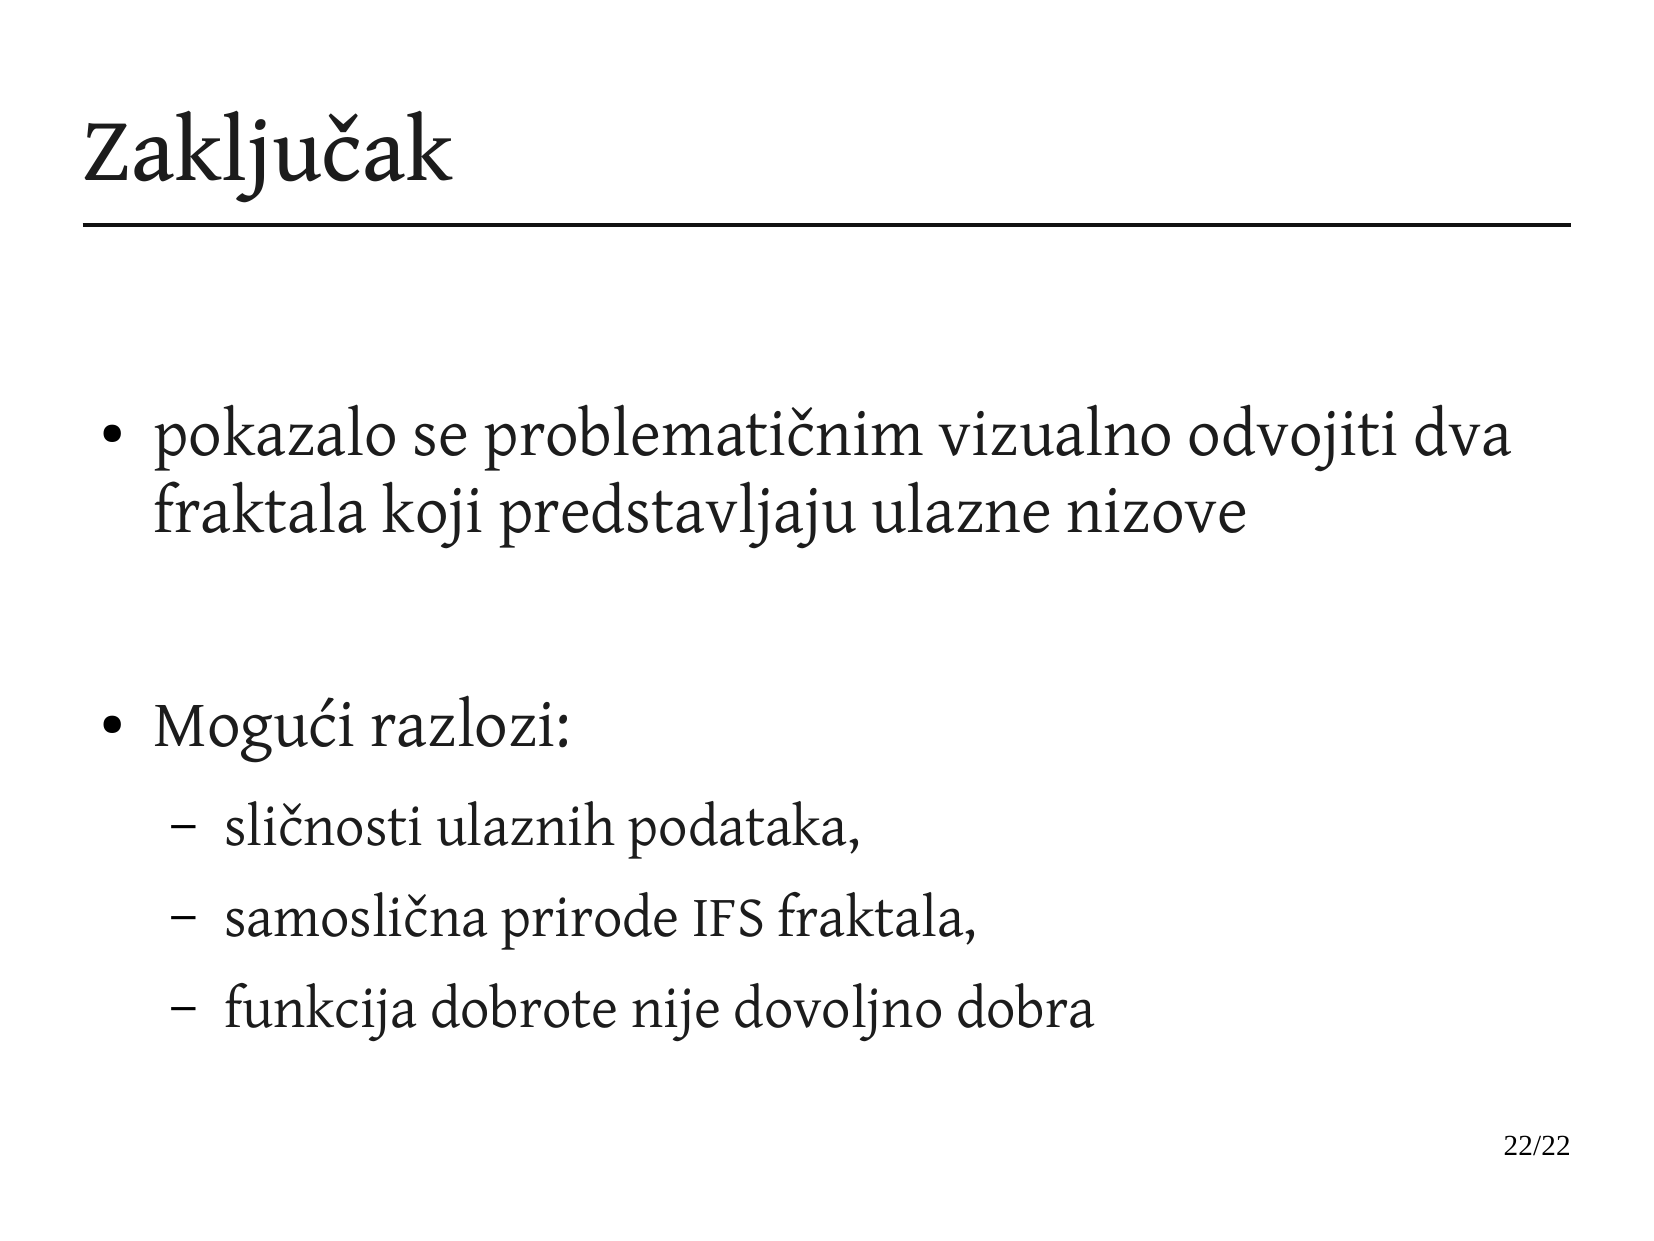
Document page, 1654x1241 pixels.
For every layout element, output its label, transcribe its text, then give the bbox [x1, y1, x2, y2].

list pokazalo se problematičnim vizualno odvojiti dva fraktala koji predstavljaju ulazne nizove Mogući razlozi: sličnosti ulaznih podataka, samoslična prirode IFS fraktala, funkcija dobrote nije dovoljno dobra [82, 290, 1571, 1109]
title Zaključak [82, 49, 1571, 257]
